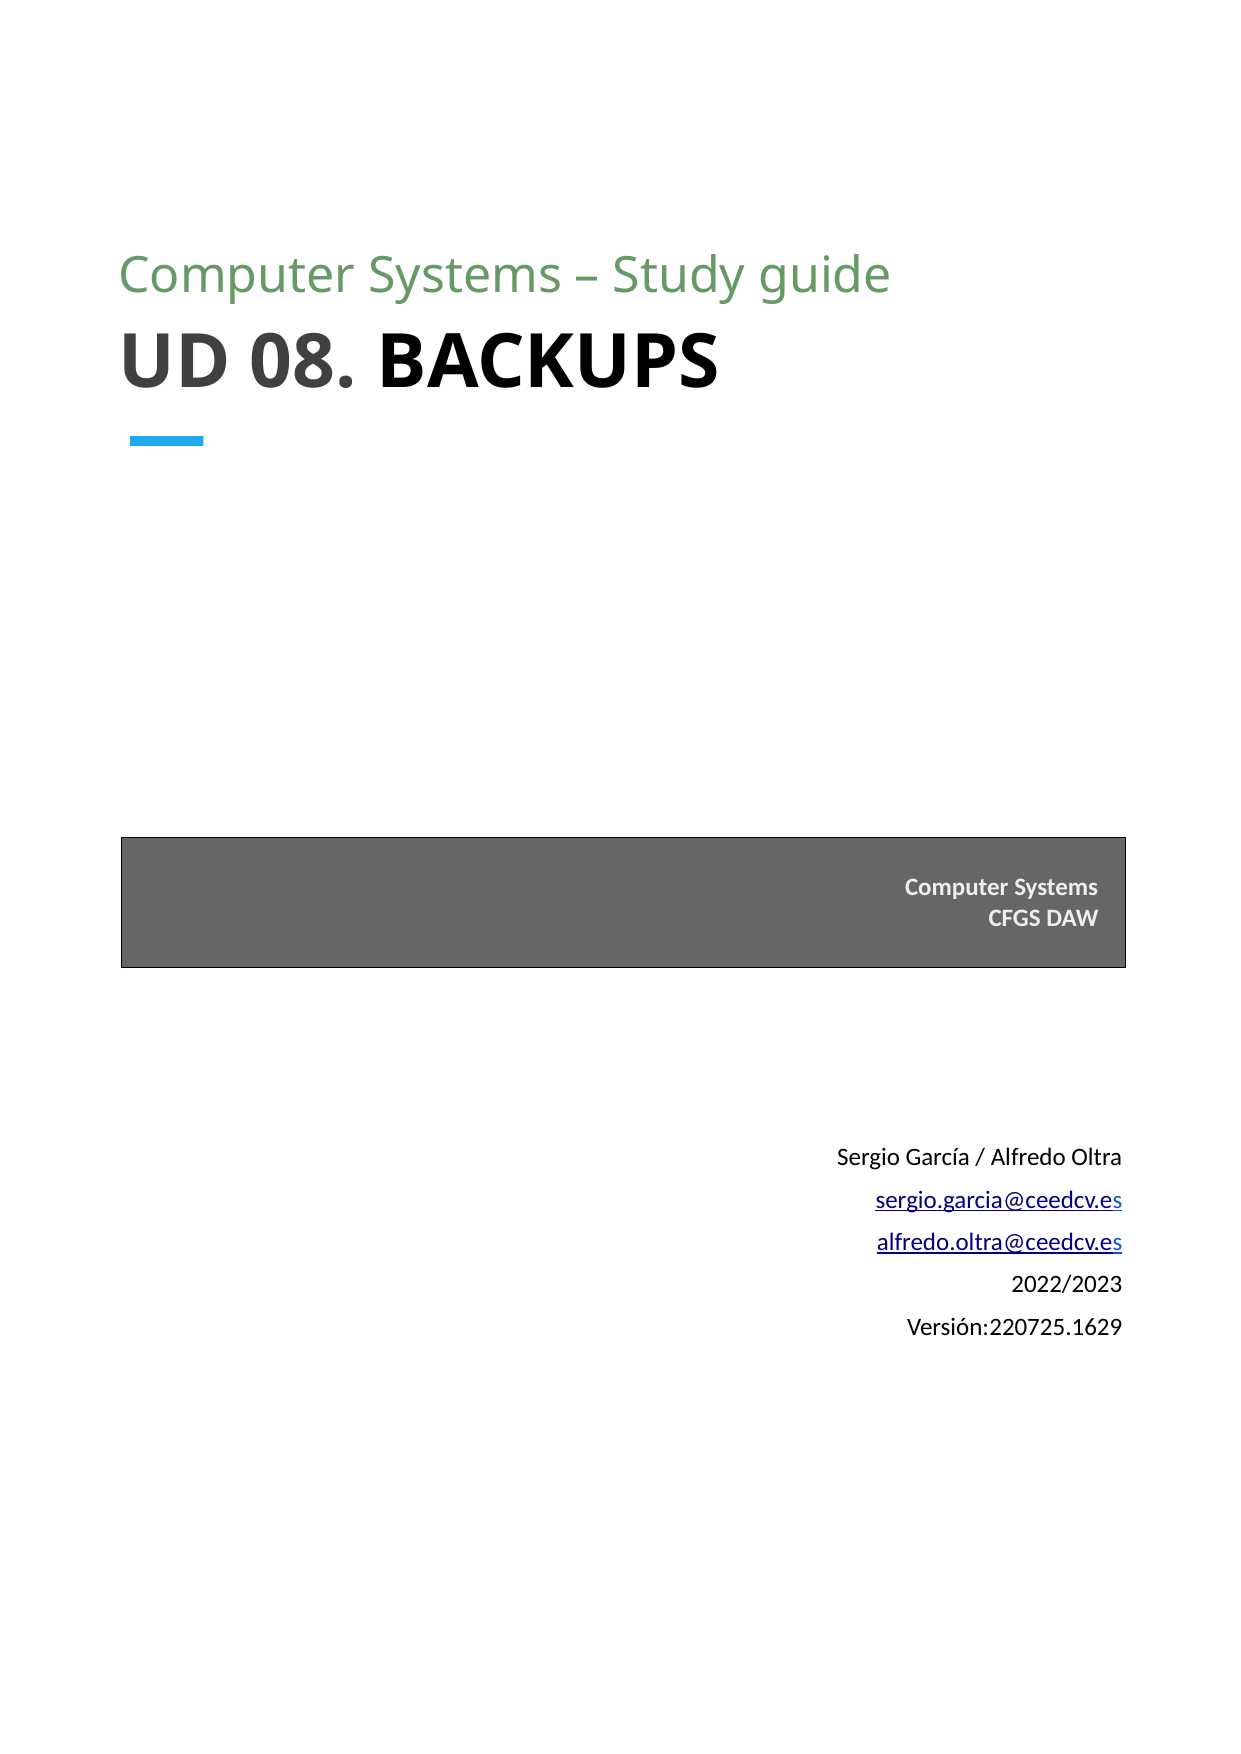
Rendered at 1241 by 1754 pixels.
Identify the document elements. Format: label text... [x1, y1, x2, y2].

text alfredo.oltra@ceedcv.es [231, 1226, 1122, 1257]
text Computer Systems [125, 871, 1098, 902]
text Versión:220725.1628 [118, 1311, 1122, 1341]
text Computer Systems – Study guide UD 08. Backups [118, 239, 1122, 409]
text sergio.garcia@ceedcv.es [231, 1184, 1122, 1214]
picture [129, 436, 204, 446]
text Sergio García / Alfredo Oltra [231, 1141, 1122, 1172]
text CFGS DAW [125, 902, 1098, 932]
text 2022/2023 [118, 1268, 1122, 1299]
